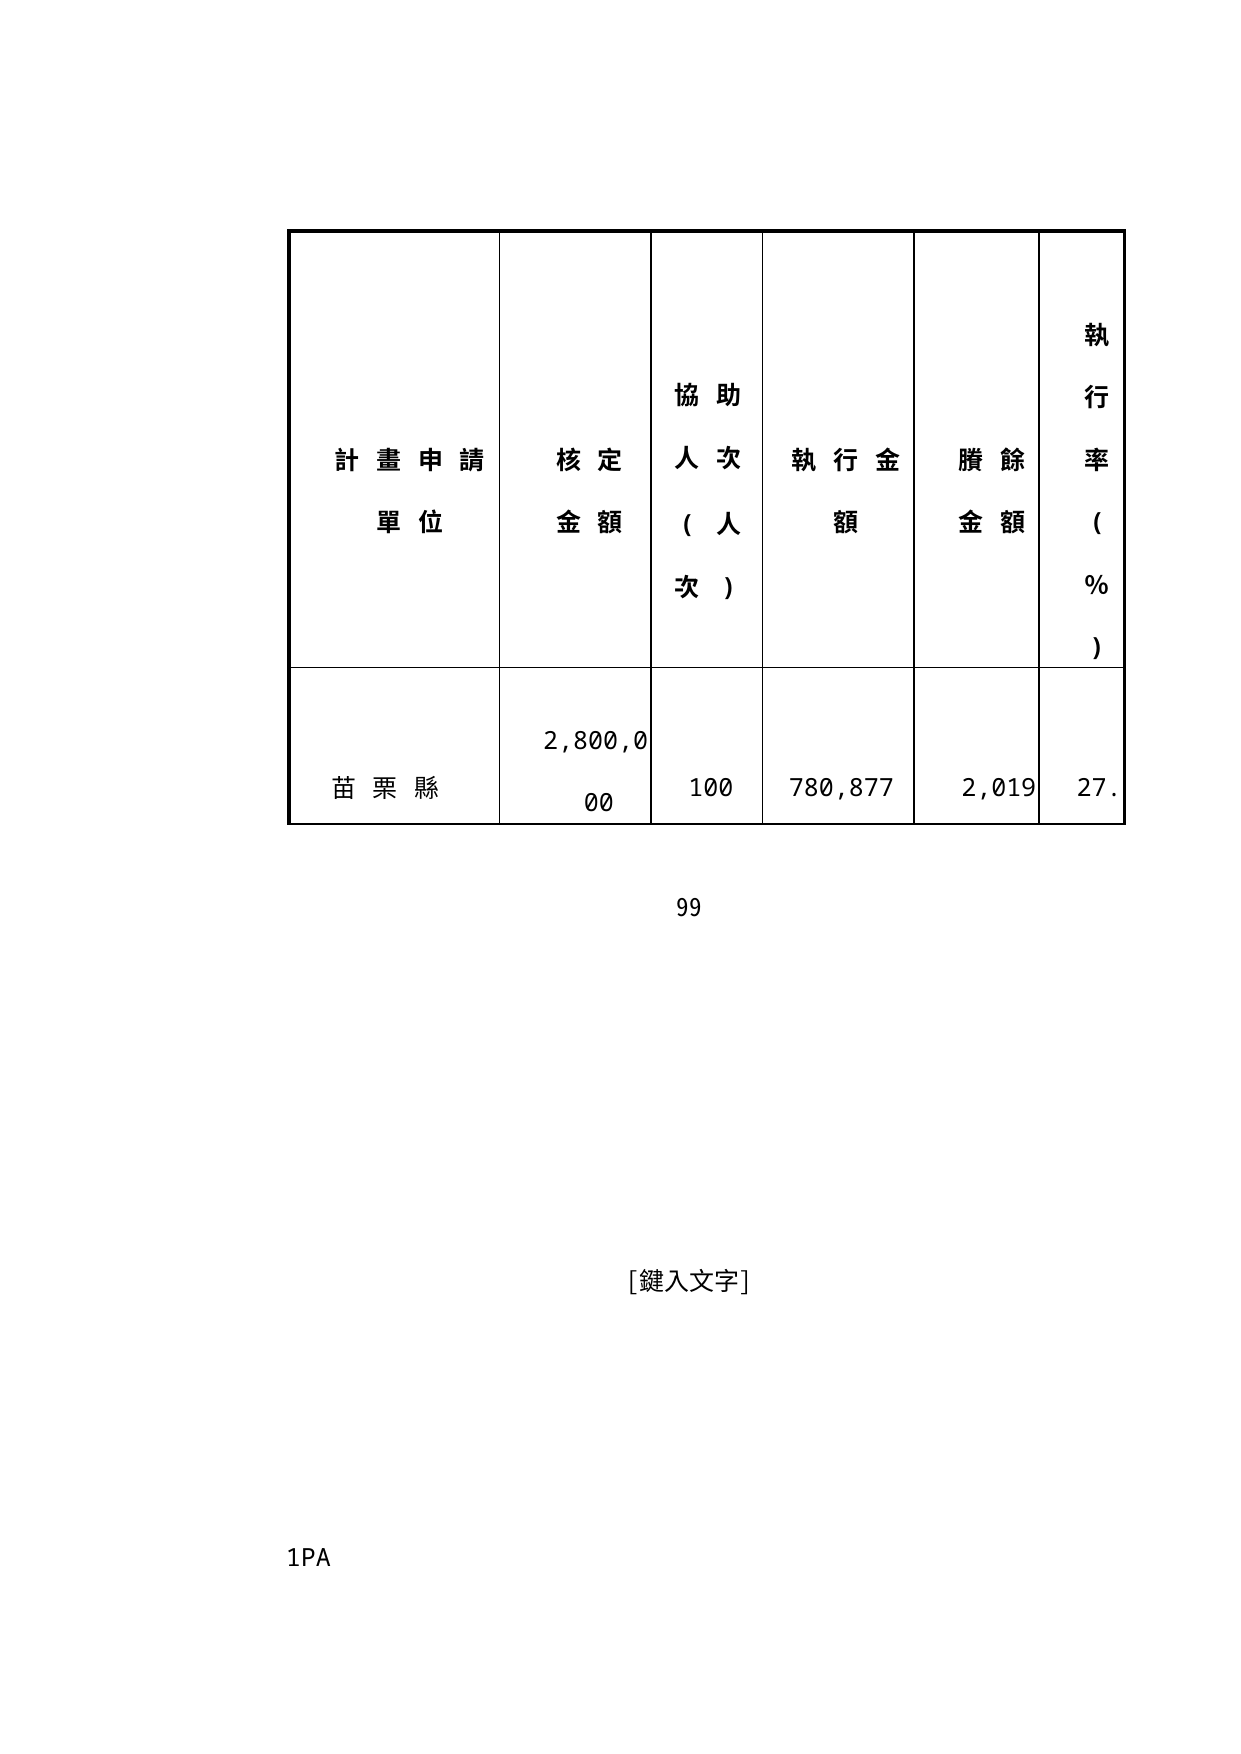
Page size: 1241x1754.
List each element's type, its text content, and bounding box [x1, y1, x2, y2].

table_header 賸餘金額 [915, 233, 1038, 667]
table_cell 100 [652, 668, 762, 823]
table_header 協助人次 (人次) [652, 233, 762, 667]
table_cell 780,877 [763, 668, 913, 823]
table_cell 2,019 [915, 668, 1038, 823]
table_cell 2,800,000 [500, 668, 650, 823]
table_cell 27. [1040, 668, 1123, 823]
table_header 執行金額 [763, 233, 913, 667]
table_header 計畫申請單位 [291, 233, 499, 667]
table_header 核定金額 [500, 233, 650, 667]
table_cell 苗栗縣 [291, 668, 499, 823]
table_header 執行率 (％) [1040, 233, 1123, 667]
